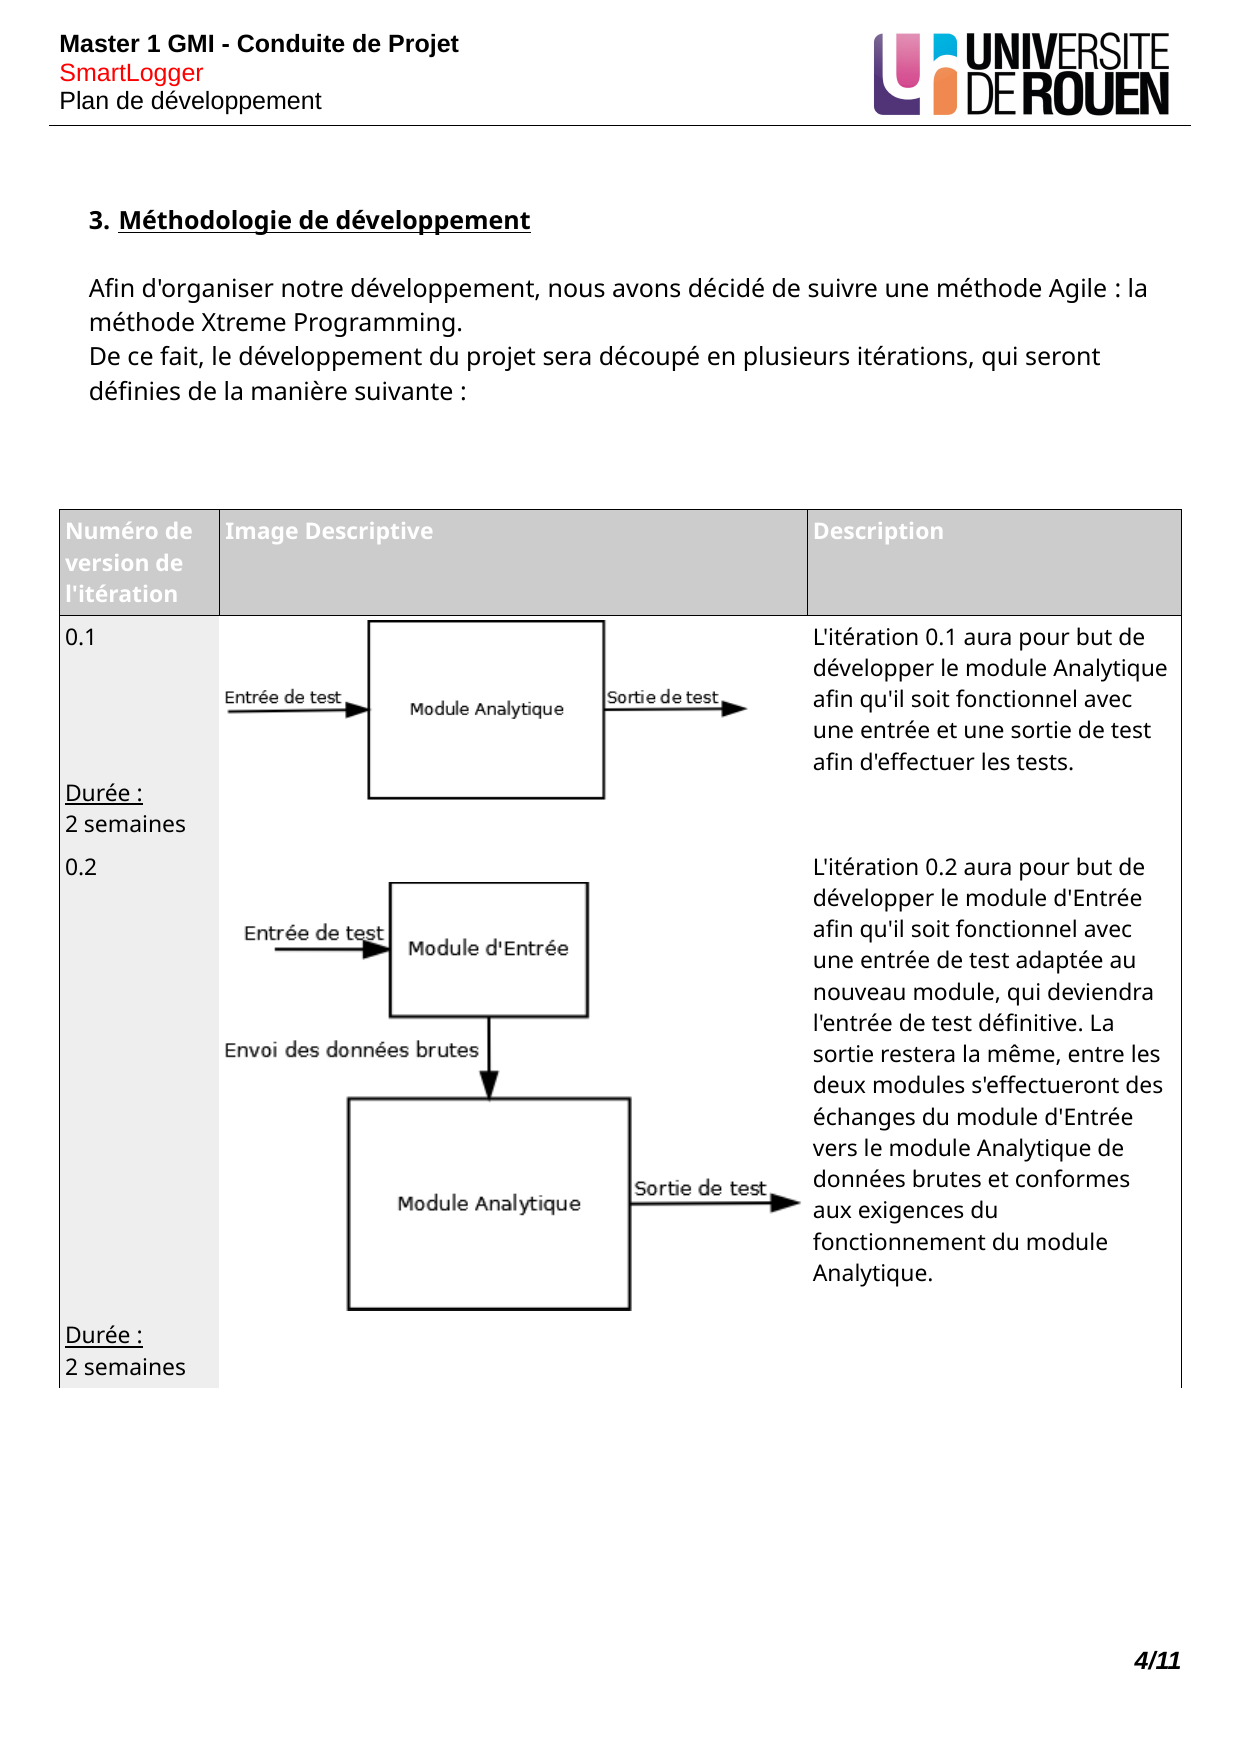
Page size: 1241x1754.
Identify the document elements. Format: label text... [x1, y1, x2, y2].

picture [872, 32, 1170, 118]
table_cell [219, 616, 807, 845]
table_cell 0.2 Durée : 2 semaines [60, 845, 219, 1388]
table_header Image Descriptive [220, 510, 807, 615]
table_cell in [219, 845, 807, 1388]
table_cell L'itération 0.1 aura pour but de développer le module Analytique afin qu'il soit fonctionnel avec une entrée et une sortie de test afin d'effectuer les tests. [807, 616, 1181, 845]
list De ce fait, le développement du projet sera découpé en plusieurs itérations, qui seront définies de la manière suivante : [88, 339, 1181, 407]
table_cell L'itération 0.2 aura pour but de développer le module d'Entrée afin qu'il soit fonctionnel avec une entrée de test adaptée au nouveau module, qui deviendra l'entrée de test définitive. La sortie restera la même, entre les deux modules s'effectueront des échanges du module d'Entrée vers le module Analytique de données brutes et conformes aux exigences du fonctionnement du module Analytique. [807, 845, 1181, 1388]
list Afin d'organiser notre développement, nous avons décidé de suivre une méthode Agile : la méthode Xtreme Programming. [88, 271, 1181, 339]
picture [225, 882, 802, 1311]
table_cell 0.1 Durée : 2 semaines [60, 616, 219, 845]
table_header Numéro de version de l'itération [60, 510, 219, 615]
subtitle Méthodologie de développement [89, 203, 1181, 237]
picture [225, 620, 750, 801]
table_header Description [808, 510, 1181, 615]
